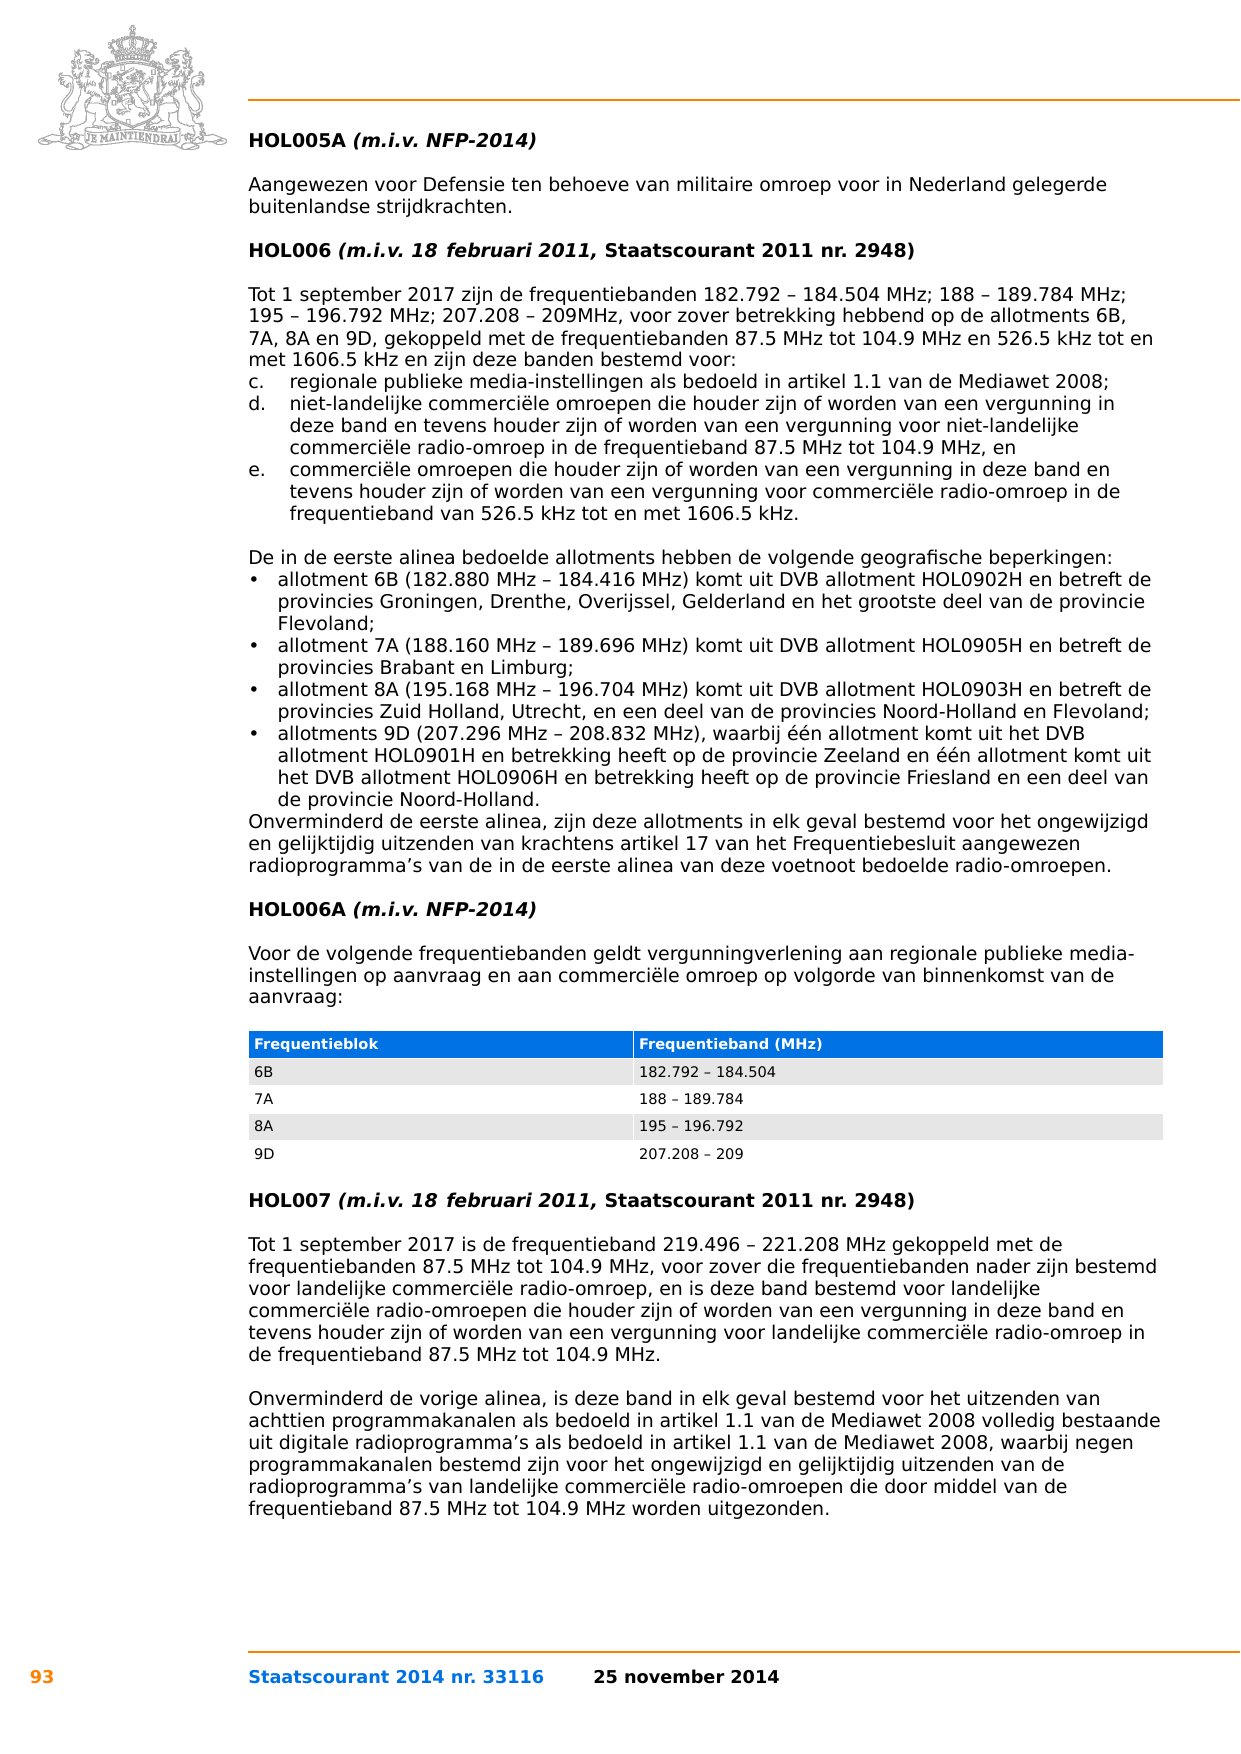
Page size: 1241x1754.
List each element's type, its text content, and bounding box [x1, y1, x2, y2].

text • allotment 8A (195.168 MHz – 196.704 MHz) komt uit DVB allotment HOL0903H en betreft de provincies Zuid Holland, Utrecht, en een deel van de provincies Noord-Holland en Flevoland; [248, 679, 1163, 723]
text Tot 1 september 2017 zijn de frequentiebanden 182.792 – 184.504 MHz; 188 – 189.784 MHz; 195 – 196.792 MHz; 207.208 – 209MHz, voor zover betrekking hebbend op de allotments 6B, 7A, 8A en 9D, gekoppeld met de frequentiebanden 87.5 MHz tot 104.9 MHz en 526.5 kHz tot en met 1606.5 kHz en zijn deze banden bestemd voor: [248, 283, 1163, 371]
subtitle HOL005A (m.i.v. NFP-2014) [248, 130, 1163, 152]
table_cell 182.792 – 184.504 [634, 1059, 1163, 1085]
text Onverminderd de eerste alinea, zijn deze allotments in elk geval bestemd voor het ongewijzigd en gelijktijdig uitzenden van krachtens artikel 17 van het Frequentiebesluit aangewezen radioprogramma’s van de in de eerste alinea van deze voetnoot bedoelde radio-omroepen. [248, 811, 1163, 877]
text Onverminderd de vorige alinea, is deze band in elk geval bestemd voor het uitzenden van achttien programmakanalen als bedoeld in artikel 1.1 van de Mediawet 2008 volledig bestaande uit digitale radioprogramma’s als bedoeld in artikel 1.1 van de Mediawet 2008, waarbij negen programmakanalen bestemd zijn voor het ongewijzigd en gelijktijdig uitzenden van de radioprogramma’s van landelijke commerciële radio-omroepen die door middel van de frequentieband 87.5 MHz tot 104.9 MHz worden uitgezonden. [248, 1388, 1163, 1520]
table_cell 9D [249, 1141, 633, 1167]
text De in de eerste alinea bedoelde allotments hebben de volgende geografische beperkingen: [248, 547, 1163, 569]
table_cell 7A [249, 1086, 633, 1112]
text • allotments 9D (207.296 MHz – 208.832 MHz), waarbij één allotment komt uit het DVB allotment HOL0901H en betrekking heeft op de provincie Zeeland en één allotment komt uit het DVB allotment HOL0906H en betrekking heeft op de provincie Friesland en een deel van de provincie Noord-Holland. [248, 723, 1163, 811]
table_cell 195 – 196.792 [634, 1114, 1163, 1140]
picture [38, 25, 227, 150]
table_cell 207.208 – 209 [634, 1141, 1163, 1167]
text c. regionale publieke media-instellingen als bedoeld in artikel 1.1 van de Mediawet 2008; [248, 371, 1163, 393]
text • allotment 6B (182.880 MHz – 184.416 MHz) komt uit DVB allotment HOL0902H en betreft de provincies Groningen, Drenthe, Overijssel, Gelderland en het grootste deel van de provincie Flevoland; [248, 569, 1163, 635]
subtitle HOL006A (m.i.v. NFP-2014) [248, 899, 1163, 921]
text Voor de volgende frequentiebanden geldt vergunningverlening aan regionale publieke media-instellingen op aanvraag en aan commerciële omroep op volgorde van binnenkomst van de aanvraag: [248, 942, 1163, 1008]
text • allotment 7A (188.160 MHz – 189.696 MHz) komt uit DVB allotment HOL0905H en betreft de provincies Brabant en Limburg; [248, 635, 1163, 679]
table_cell 6B [249, 1059, 633, 1085]
text Tot 1 september 2017 is de frequentieband 219.496 – 221.208 MHz gekoppeld met de frequentiebanden 87.5 MHz tot 104.9 MHz, voor zover die frequentiebanden nader zijn bestemd voor landelijke commerciële radio-omroep, en is deze band bestemd voor landelijke commerciële radio-omroepen die houder zijn of worden van een vergunning in deze band en tevens houder zijn of worden van een vergunning voor landelijke commerciële radio-omroep in de frequentieband 87.5 MHz tot 104.9 MHz. [248, 1234, 1163, 1366]
table_header Frequentieblok [249, 1031, 633, 1058]
table_header Frequentieband (MHz) [634, 1031, 1163, 1058]
table_cell 188 – 189.784 [634, 1086, 1163, 1112]
text e. commerciële omroepen die houder zijn of worden van een vergunning in deze band en tevens houder zijn of worden van een vergunning voor commerciële radio-omroep in de frequentieband van 526.5 kHz tot en met 1606.5 kHz. [248, 459, 1163, 525]
subtitle HOL006 (m.i.v. 18 februari 2011, Staatscourant 2011 nr. 2948) [248, 239, 1163, 262]
text d. niet-landelijke commerciële omroepen die houder zijn of worden van een vergunning in deze band en tevens houder zijn of worden van een vergunning voor niet-landelijke commerciële radio-omroep in de frequentieband 87.5 MHz tot 104.9 MHz, en [248, 393, 1163, 459]
table_cell 8A [249, 1114, 633, 1140]
text Aangewezen voor Defensie ten behoeve van militaire omroep voor in Nederland gelegerde buitenlandse strijdkrachten. [248, 174, 1163, 218]
subtitle HOL007 (m.i.v. 18 februari 2011, Staatscourant 2011 nr. 2948) [248, 1190, 1163, 1212]
